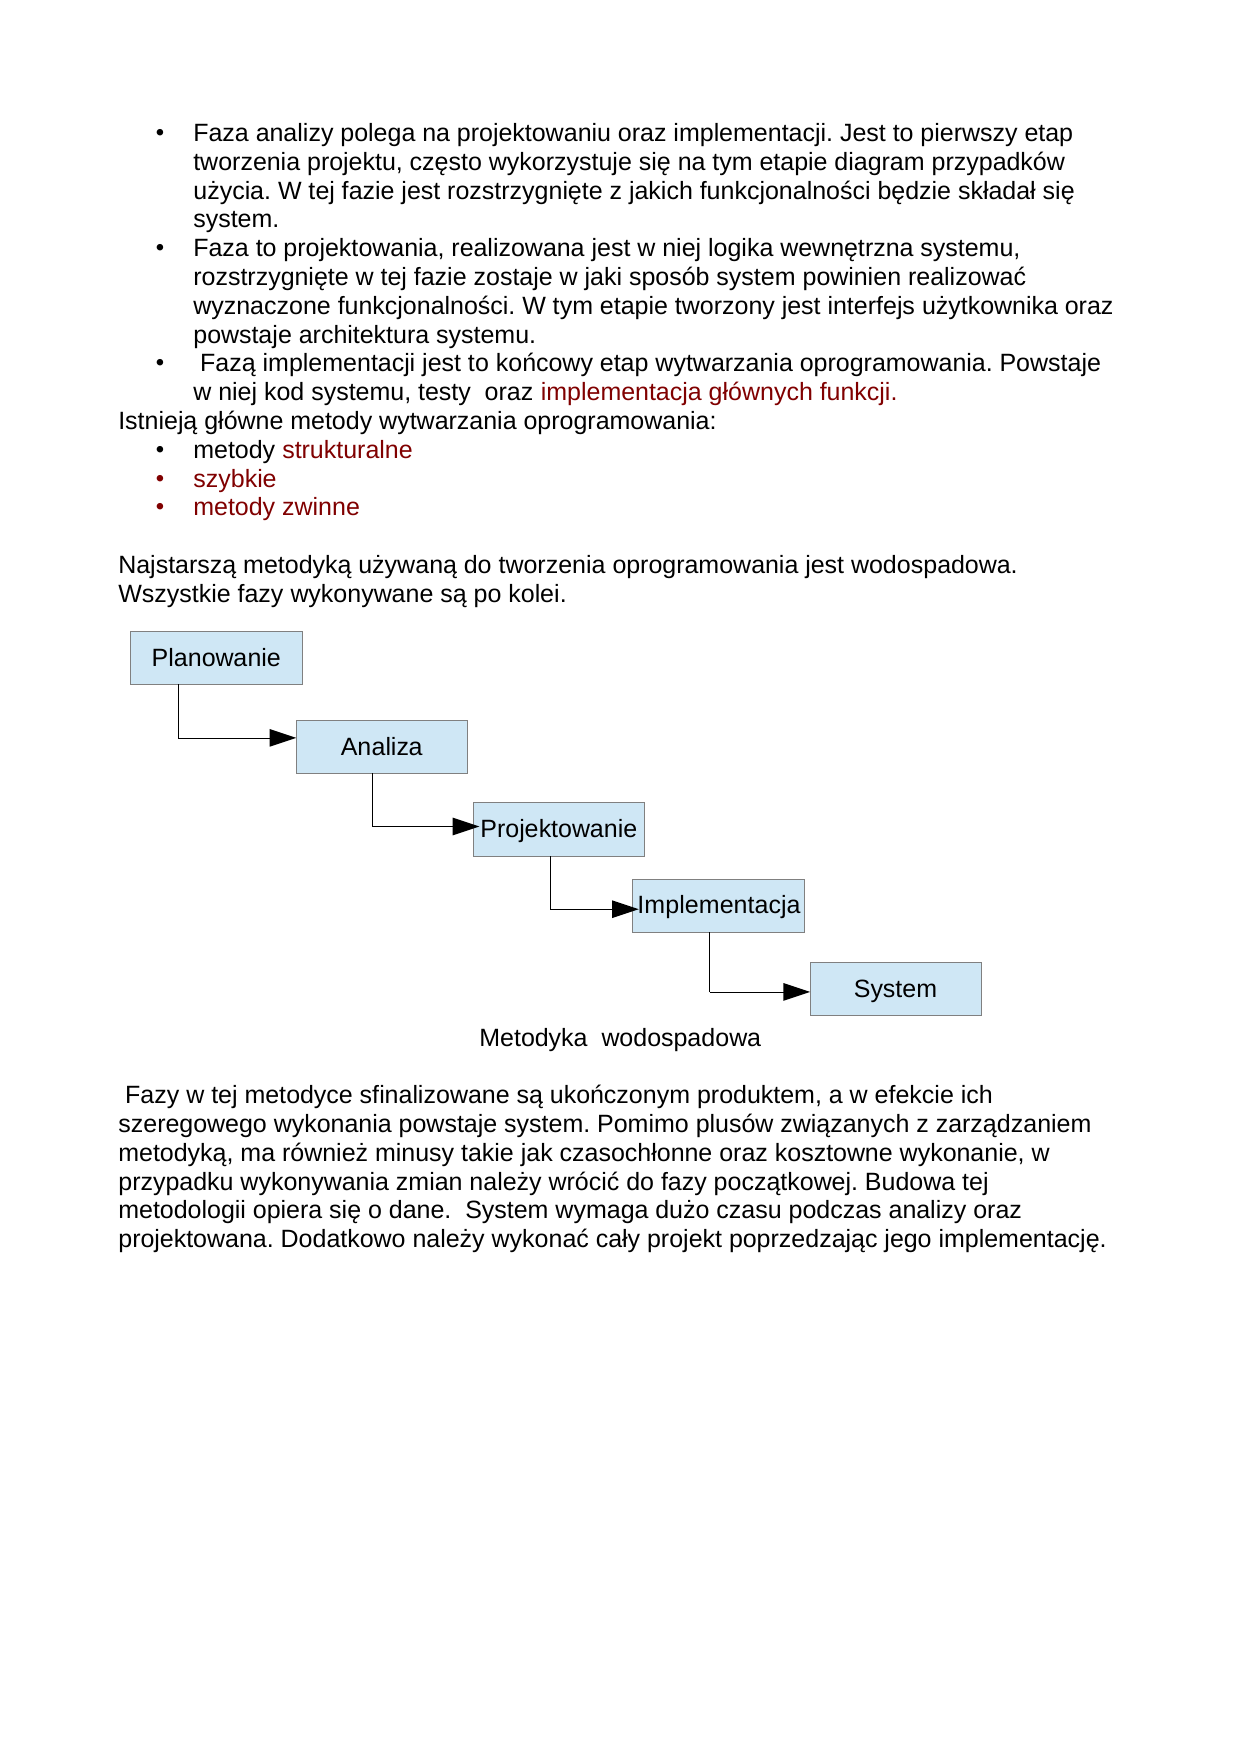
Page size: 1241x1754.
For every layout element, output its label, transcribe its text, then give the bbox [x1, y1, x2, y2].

list Faza analizy polega na projektowaniu oraz implementacji. Jest to pierwszy etap tworzenia projektu, często wykorzystuje się na tym etapie diagram przypadków użycia. W tej fazie jest rozstrzygnięte z jakich funkcjonalności będzie składał się system. [156, 118, 1122, 233]
text Istnieją główne metody wytwarzania oprogramowania: [118, 406, 1122, 435]
text Fazy w tej metodyce sfinalizowane są ukończonym produktem, a w efekcie ich szeregowego wykonania powstaje system. Pomimo plusów związanych z zarządzaniem metodyką, ma również minusy takie jak czasochłonne oraz kosztowne wykonanie, w przypadku wykonywania zmian należy wrócić do fazy początkowej. Budowa tej metodologii opiera się o dane. System wymaga dużo czasu podczas analizy oraz projektowana. Dodatkowo należy wykonać cały projekt poprzedzając jego implementację. [118, 1081, 1122, 1253]
list metody strukturalne [156, 435, 1122, 463]
list Faza to projektowania, realizowana jest w niej logika wewnętrzna systemu, rozstrzygnięte w tej fazie zostaje w jaki sposób system powinien realizować wyznaczone funkcjonalności. W tym etapie tworzony jest interfejs użytkownika oraz powstaje architektura systemu. [156, 233, 1122, 348]
list metody zwinne [156, 492, 1122, 521]
list Fazą implementacji jest to końcowy etap wytwarzania oprogramowania. Powstaje w niej kod systemu, testy oraz implementacja głównych funkcji. [156, 348, 1122, 406]
list szybkie [156, 463, 1122, 492]
text Najstarszą metodyką używaną do tworzenia oprogramowania jest wodospadowa. Wszystkie fazy wykonywane są po kolei. [118, 550, 1122, 607]
text Metodyka wodospadowa [118, 607, 1122, 1052]
